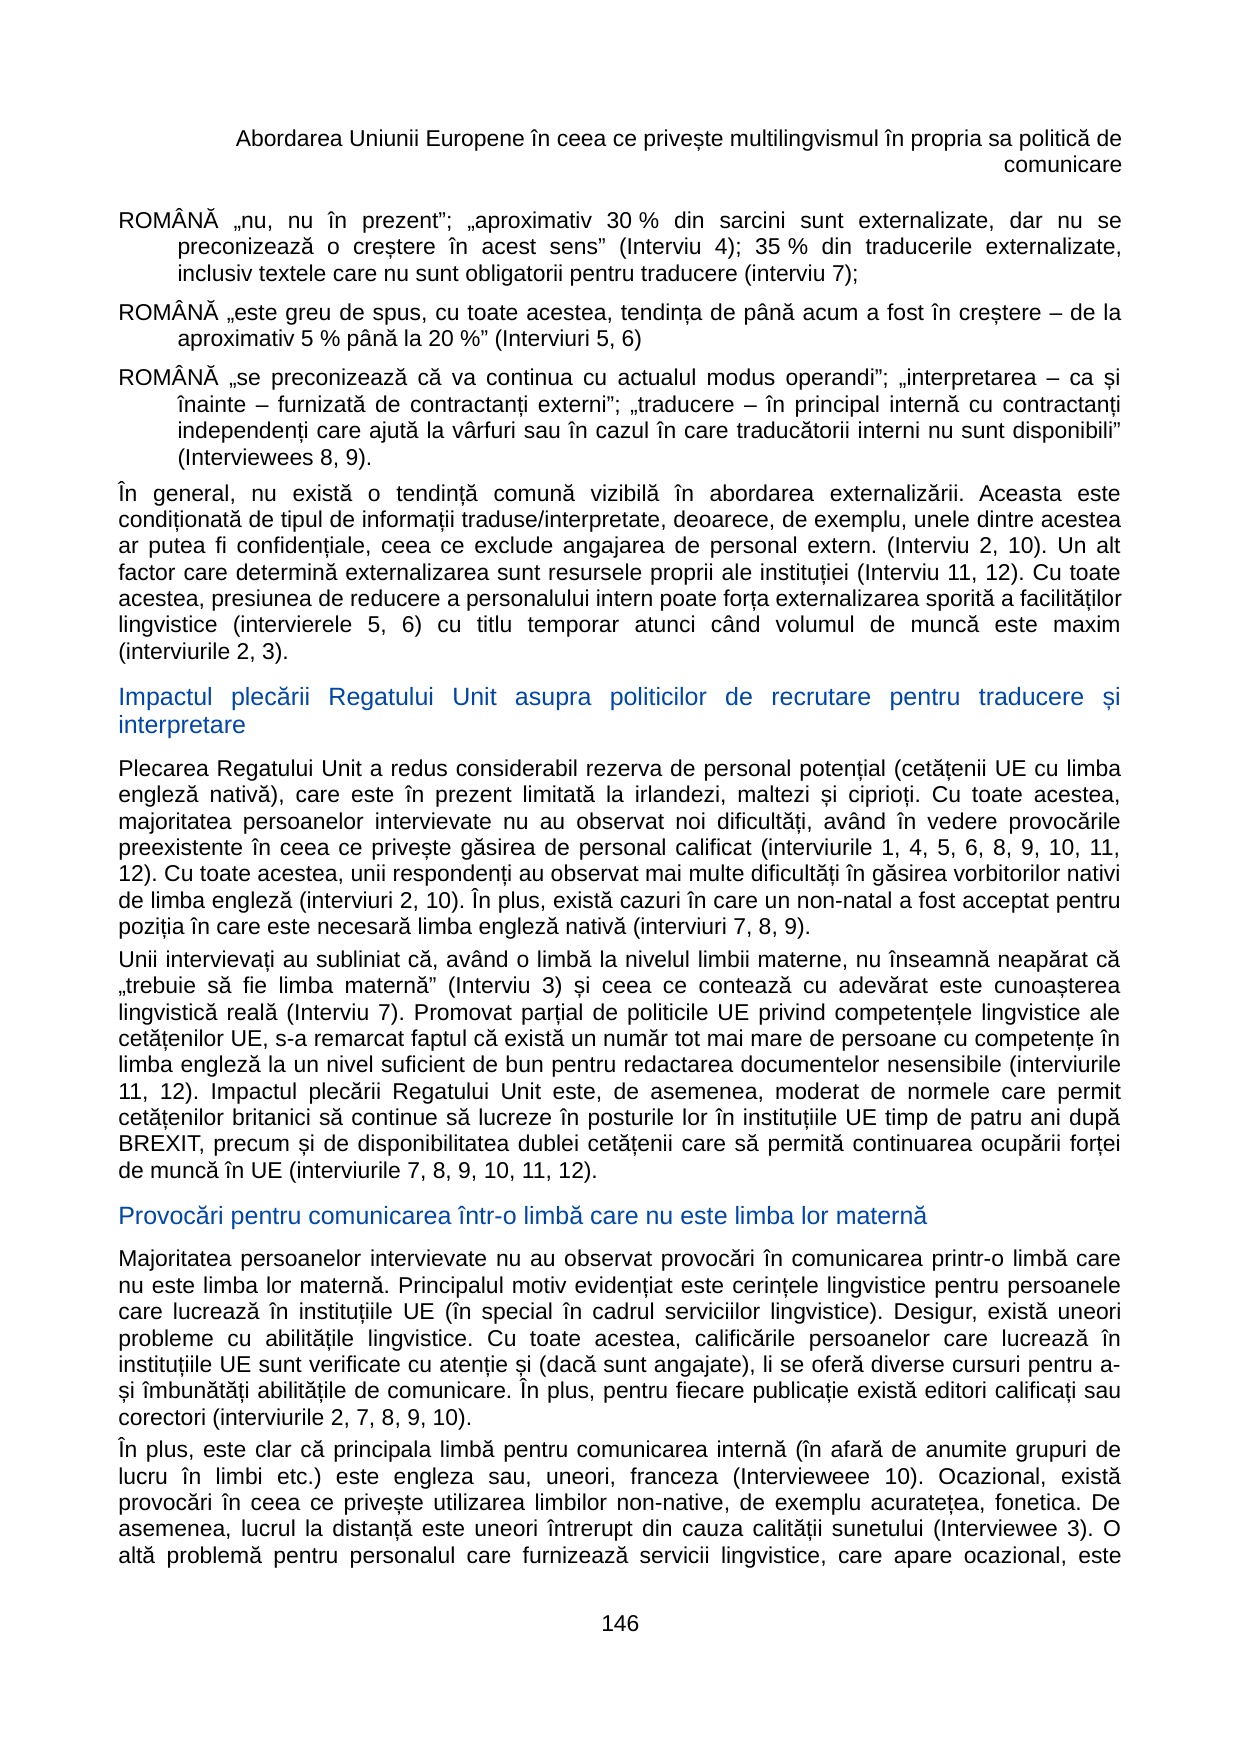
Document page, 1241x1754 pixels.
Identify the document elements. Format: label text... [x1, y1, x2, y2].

text Unii intervievați au subliniat că, având o limbă la nivelul limbii materne, nu înseamnă neapărat că „trebuie să fie limba maternă” (Interviu 3) și ceea ce contează cu adevărat este cunoașterea lingvistică reală (Interviu 7). Promovat parțial de politicile UE privind competențele lingvistice ale cetățenilor UE, s-a remarcat faptul că există un număr tot mai mare de persoane cu competențe în limba engleză la un nivel suficient de bun pentru redactarea documentelor nesensibile (interviurile 11, 12). Impactul plecării Regatului Unit este, de asemenea, moderat de normele care permit cetățenilor britanici să continue să lucreze în posturile lor în instituțiile UE timp de patru ani după BREXIT, precum și de disponibilitatea dublei cetățenii care să permită continuarea ocupării forței de muncă în UE (interviurile 7, 8, 9, 10, 11, 12). [118, 946, 1122, 1183]
text În plus, este clar că principala limbă pentru comunicarea internă (în afară de anumite grupuri de lucru în limbi etc.) este engleza sau, uneori, franceza (Intervieweee 10). Ocazional, există provocări în ceea ce privește utilizarea limbilor non-native, de exemplu acuratețea, fonetica. De asemenea, lucrul la distanță este uneori întrerupt din cauza calității sunetului (Interviewee 3). O altă problemă pentru personalul care furnizează servicii lingvistice, care apare ocazional, este [118, 1436, 1122, 1568]
subtitle Impactul plecării Regatului Unit asupra politicilor de recrutare pentru traducere și interpretare [118, 682, 1122, 739]
text În general, nu există o tendință comună vizibilă în abordarea externalizării. Aceasta este condiționată de tipul de informații traduse/interpretate, deoarece, de exemplu, unele dintre acestea ar putea fi confidențiale, ceea ce exclude angajarea de personal extern. (Interviu 2, 10). Un alt factor care determină externalizarea sunt resursele proprii ale instituției (Interviu 11, 12). Cu toate acestea, presiunea de reducere a personalului intern poate forța externalizarea sporită a facilităților lingvistice (intervierele 5, 6) cu titlu temporar atunci când volumul de muncă este maxim (interviurile 2, 3). [118, 479, 1122, 664]
text ROMÂNĂ „nu, nu în prezent”; „aproximativ 30 % din sarcini sunt externalizate, dar nu se preconizează o creștere în acest sens” (Interviu 4); 35 % din traducerile externalizate, inclusiv textele care nu sunt obligatorii pentru traducere (interviu 7); [118, 207, 1122, 286]
text ROMÂNĂ „se preconizează că va continua cu actualul modus operandi”; „interpretarea – ca și înainte – furnizată de contractanți externi”; „traducere – în principal internă cu contractanți independenți care ajută la vârfuri sau în cazul în care traducătorii interni nu sunt disponibili” (Interviewees 8, 9). [118, 364, 1122, 470]
subtitle Provocări pentru comunicarea într-o limbă care nu este limba lor maternă [118, 1201, 1122, 1230]
text ROMÂNĂ „este greu de spus, cu toate acestea, tendința de până acum a fost în creștere – de la aproximativ 5 % până la 20 %” (Interviuri 5, 6) [118, 299, 1122, 351]
text Plecarea Regatului Unit a redus considerabil rezerva de personal potențial (cetățenii UE cu limba engleză nativă), care este în prezent limitată la irlandezi, maltezi și ciprioți. Cu toate acestea, majoritatea persoanelor intervievate nu au observat noi dificultăți, având în vedere provocările preexistente în ceea ce privește găsirea de personal calificat (interviurile 1, 4, 5, 6, 8, 9, 10, 11, 12). Cu toate acestea, unii respondenți au observat mai multe dificultăți în găsirea vorbitorilor nativi de limba engleză (interviuri 2, 10). În plus, există cazuri în care un non-natal a fost acceptat pentru poziția în care este necesară limba engleză nativă (interviuri 7, 8, 9). [118, 755, 1122, 939]
text Majoritatea persoanelor intervievate nu au observat provocări în comunicarea printr-o limbă care nu este limba lor maternă. Principalul motiv evidențiat este cerințele lingvistice pentru persoanele care lucrează în instituțiile UE (în special în cadrul serviciilor lingvistice). Desigur, există uneori probleme cu abilitățile lingvistice. Cu toate acestea, calificările persoanelor care lucrează în instituțiile UE sunt verificate cu atenție și (dacă sunt angajate), li se oferă diverse cursuri pentru a-și îmbunătăți abilitățile de comunicare. În plus, pentru fiecare publicație există editori calificați sau corectori (interviurile 2, 7, 8, 9, 10). [118, 1245, 1122, 1430]
